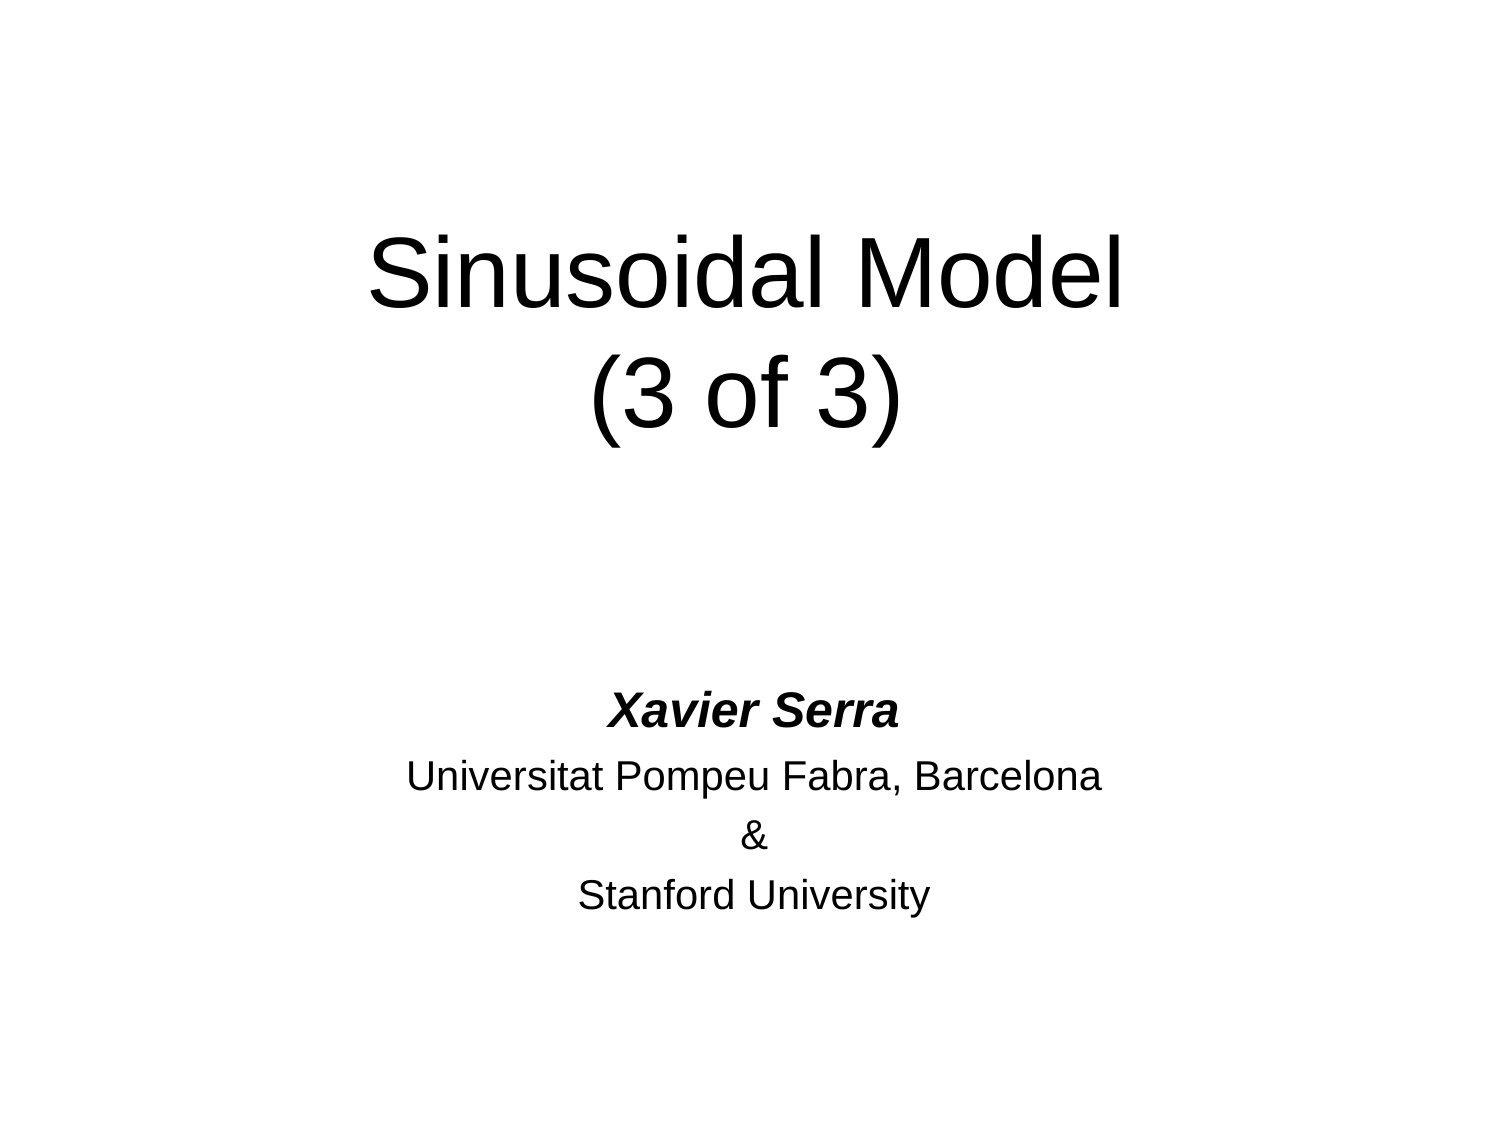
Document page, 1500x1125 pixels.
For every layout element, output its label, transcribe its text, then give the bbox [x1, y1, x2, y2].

title Sinusoidal Model (3 of 3) [143, 82, 1350, 572]
text_box Xavier Serra Universitat Pompeu Fabra, Barcelona & Stanford University [340, 674, 1169, 874]
